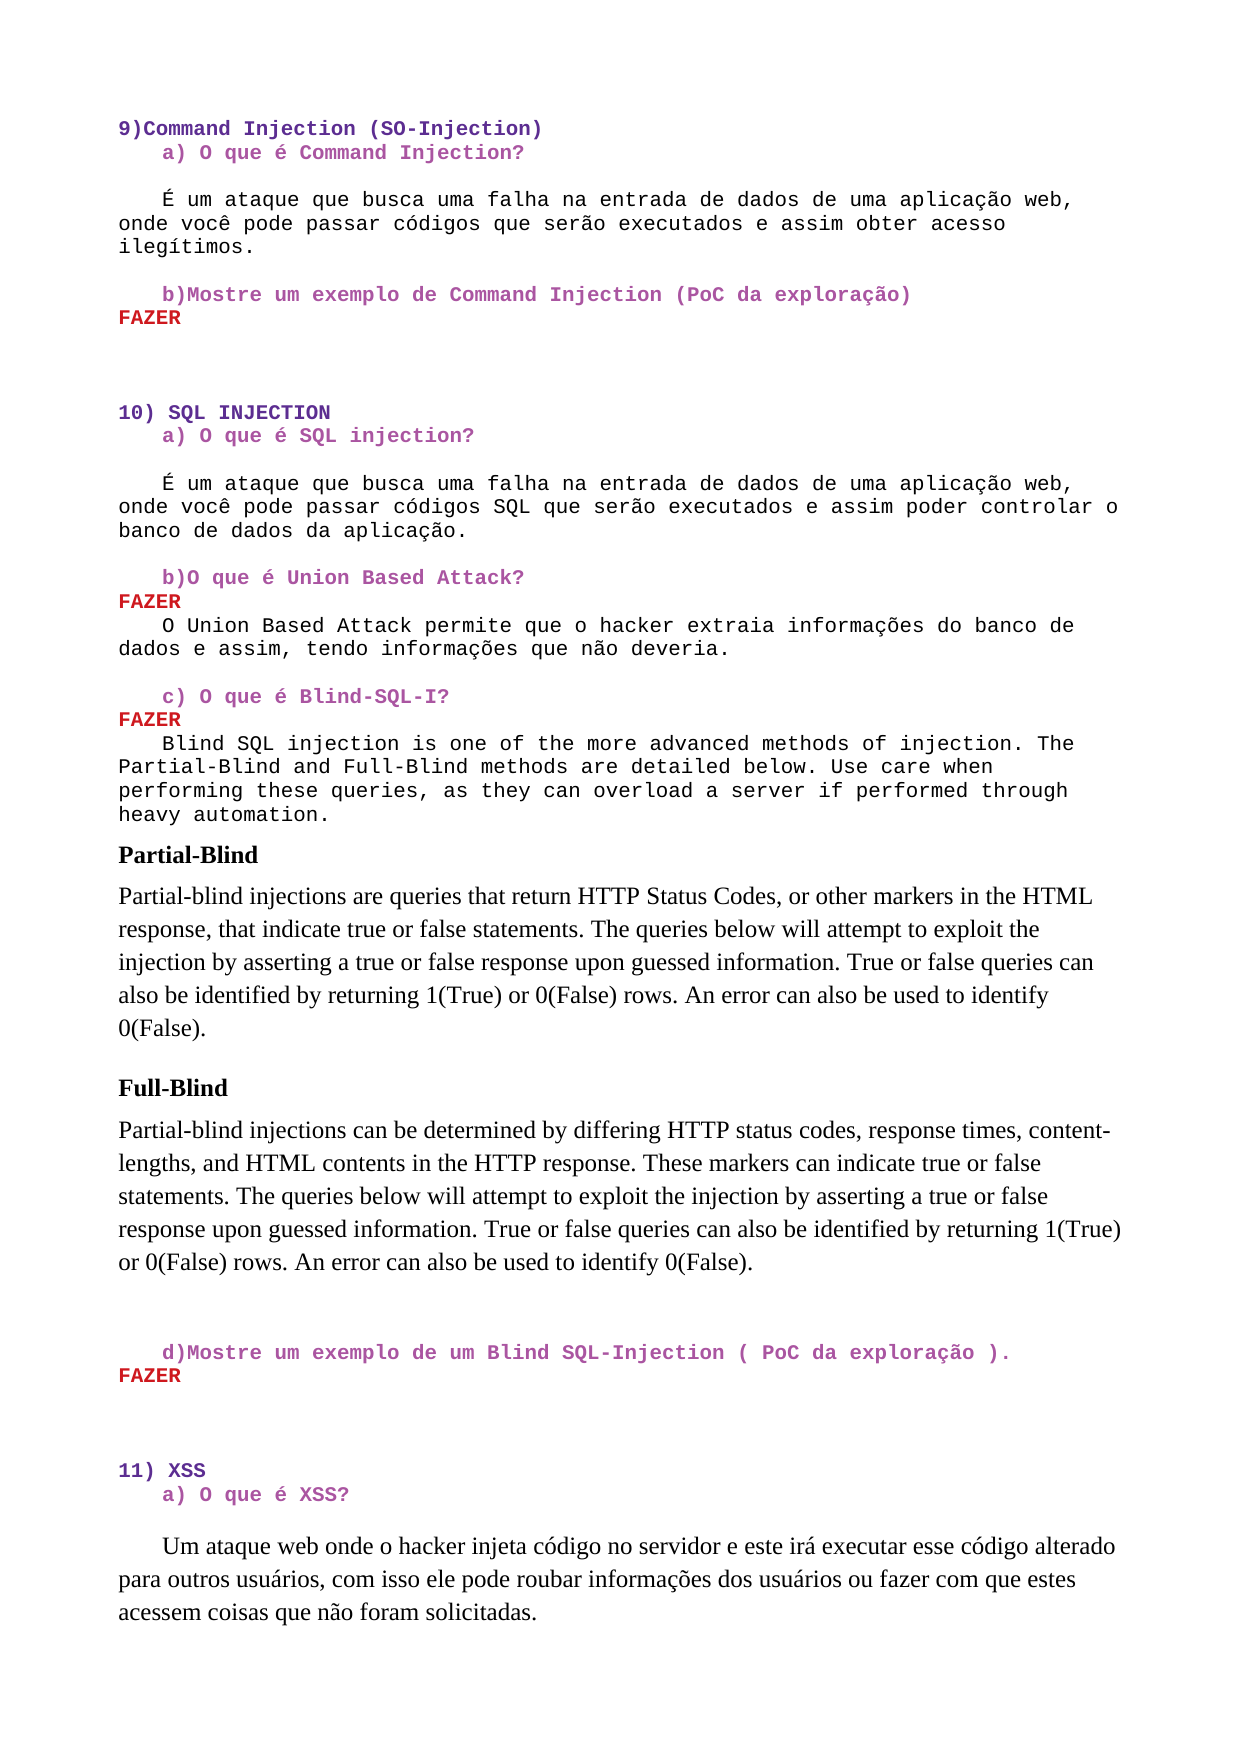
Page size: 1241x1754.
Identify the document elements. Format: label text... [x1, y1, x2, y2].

text Partial-blind injections are queries that return HTTP Status Codes, or other markers in the HTML response, that indicate true or false statements. The queries below will attempt to exploit the injection by asserting a true or false response upon guessed information. True or false queries can also be identified by returning 1(True) or 0(False) rows. An error can also be used to identify 0(False). [118, 881, 1122, 1042]
text b)Mostre um exemplo de Command Injection (PoC da exploração) [118, 284, 1122, 307]
text É um ataque que busca uma falha na entrada de dados de uma aplicação web, onde você pode passar códigos SQL que serão executados e assim poder controlar o banco de dados da aplicação. [118, 473, 1122, 544]
text Blind SQL injection is one of the more advanced methods of injection. The Partial-Blind and Full-Blind methods are detailed below. Use care when performing these queries, as they can overload a server if performed through heavy automation. [118, 733, 1122, 827]
text b)O que é Union Based Attack? [118, 567, 1122, 591]
subtitle Partial-Blind [118, 840, 1122, 869]
text FAZER [118, 1365, 1122, 1389]
text a) O que é Command Injection? [118, 142, 1122, 165]
text Um ataque web onde o hacker injeta código no servidor e este irá executar esse código alterado para outros usuários, com isso ele pode roubar informações dos usuários ou fazer com que estes acessem coisas que não foram solicitadas. [118, 1531, 1122, 1626]
subtitle Full-Blind [118, 1073, 1122, 1102]
text 9)Command Injection (SO-Injection) [118, 118, 1122, 142]
text O Union Based Attack permite que o hacker extraia informações do banco de dados e assim, tendo informações que não deveria. [118, 615, 1122, 662]
text FAZER [118, 709, 1122, 733]
text a) O que é XSS? [118, 1483, 1122, 1507]
text d)Mostre um exemplo de um Blind SQL-Injection ( PoC da exploração ). [118, 1342, 1122, 1365]
text 11) XSS [118, 1460, 1122, 1483]
text 10) SQL INJECTION [118, 402, 1122, 426]
text a) O que é SQL injection? [118, 426, 1122, 449]
text Partial-blind injections can be determined by differing HTTP status codes, response times, content-lengths, and HTML contents in the HTTP response. These markers can indicate true or false statements. The queries below will attempt to exploit the injection by asserting a true or false response upon guessed information. True or false queries can also be identified by returning 1(True) or 0(False) rows. An error can also be used to identify 0(False). [118, 1115, 1122, 1276]
text FAZER [118, 591, 1122, 615]
text c) O que é Blind-SQL-I? [118, 686, 1122, 709]
text FAZER [118, 307, 1122, 331]
text É um ataque que busca uma falha na entrada de dados de uma aplicação web, onde você pode passar códigos que serão executados e assim obter acesso ilegítimos. [118, 189, 1122, 260]
